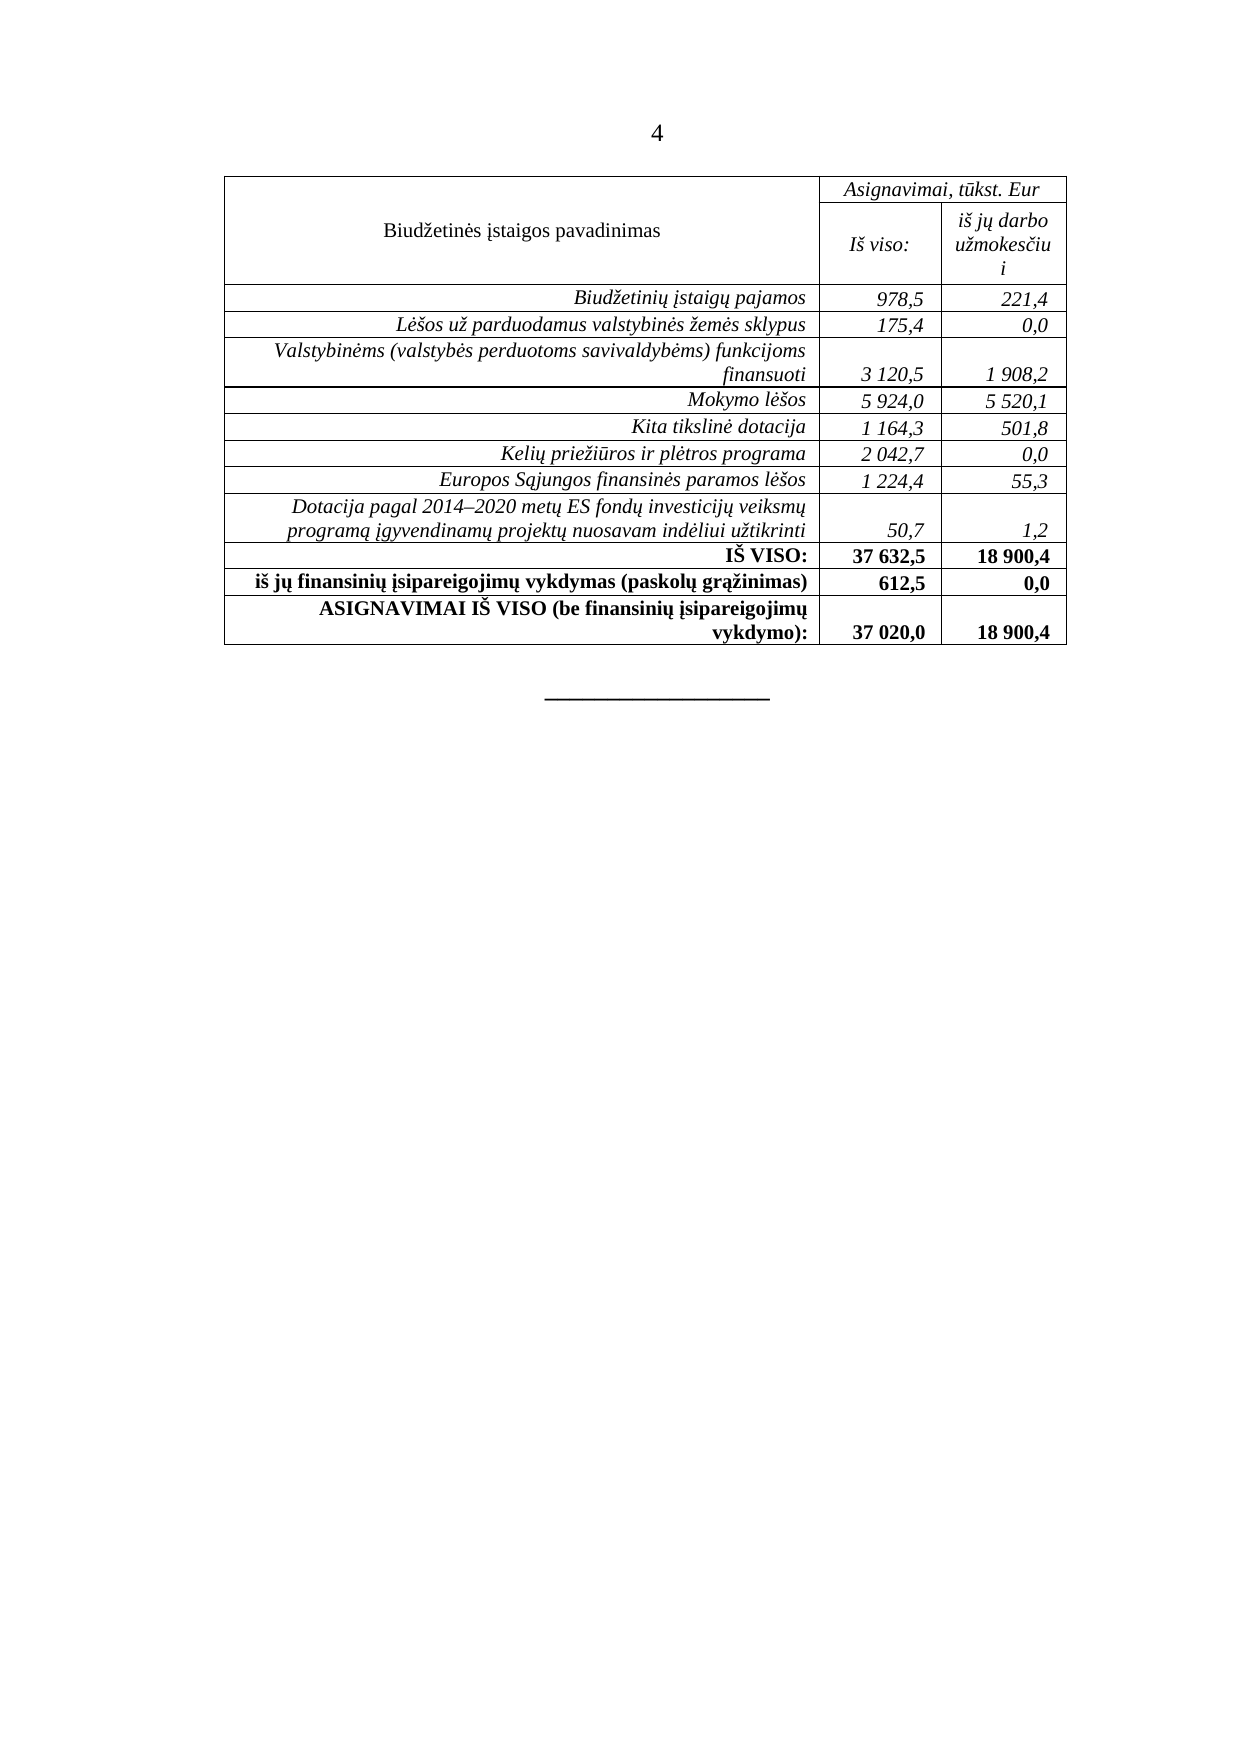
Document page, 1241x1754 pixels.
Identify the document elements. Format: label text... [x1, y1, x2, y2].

table_header Asignavimai, tūkst. Eur [820, 177, 1066, 202]
table_cell 37 020,0 [820, 596, 941, 644]
text __________________ [133, 674, 1181, 703]
table_cell [1067, 413, 1089, 439]
table_cell 5 924,0 [820, 388, 941, 413]
table_cell 3 120,5 [820, 338, 941, 386]
table_cell 1 164,3 [820, 414, 941, 439]
table_cell 18 900,4 [942, 543, 1066, 568]
table_cell Iš viso: [820, 203, 941, 284]
table_cell iš jų darbo užmokesčiui [942, 203, 1066, 284]
table_cell 0,0 [942, 441, 1066, 466]
table_cell [1067, 466, 1089, 493]
table_cell [1067, 311, 1089, 337]
table_cell 50,7 [820, 494, 941, 542]
table_cell Europos Sąjungos finansinės paramos lėšos [225, 467, 819, 493]
table_cell [1067, 440, 1089, 466]
table_cell 0,0 [942, 569, 1066, 595]
table_cell [1067, 595, 1089, 644]
table_cell 978,5 [820, 285, 941, 311]
table_cell 2 042,7 [820, 441, 941, 466]
table_cell [1067, 568, 1089, 595]
table_cell Dotacija pagal 2014–2020 metų ES fondų investicijų veiksmų programą įgyvendinamų projektų nuosavam indėliui užtikrinti [225, 494, 819, 542]
table_cell [1067, 493, 1089, 542]
table_cell ASIGNAVIMAI IŠ VISO (be finansinių įsipareigojimų vykdymo): [225, 596, 819, 644]
table_cell 1,2 [942, 494, 1066, 542]
table_cell [1067, 258, 1089, 284]
table_cell 0,0 [942, 312, 1066, 337]
table_cell 18 900,4 [942, 596, 1066, 644]
table_cell 1 224,4 [820, 467, 941, 493]
table_cell 55,3 [942, 467, 1066, 493]
table_cell [1067, 337, 1089, 386]
table_cell [1067, 386, 1089, 413]
table_cell 612,5 [820, 569, 941, 595]
table_cell [1067, 231, 1089, 257]
table_cell 501,8 [942, 414, 1066, 439]
table_cell Mokymo lėšos [225, 388, 819, 413]
table_cell Kita tikslinė dotacija [225, 414, 819, 439]
table_header [1067, 176, 1089, 202]
table_cell Valstybinėms (valstybės perduotoms savivaldybėms) funkcijoms finansuoti [225, 338, 819, 386]
table_cell 221,4 [942, 285, 1066, 311]
table_cell 37 632,5 [820, 543, 941, 568]
table_cell [1067, 542, 1089, 568]
table_cell [1067, 202, 1089, 231]
table_cell IŠ VISO: [225, 543, 819, 568]
table_header Biudžetinės įstaigos pavadinimas [225, 177, 819, 284]
table_cell 175,4 [820, 312, 941, 337]
table_cell 5 520,1 [942, 388, 1066, 413]
table_cell 1 908,2 [942, 338, 1066, 386]
table_cell [1067, 284, 1089, 311]
table_cell Kelių priežiūros ir plėtros programa [225, 441, 819, 466]
table_cell iš jų finansinių įsipareigojimų vykdymas (paskolų grąžinimas) [225, 569, 819, 595]
table_cell Biudžetinių įstaigų pajamos [225, 285, 819, 311]
table_cell Lėšos už parduodamus valstybinės žemės sklypus [225, 312, 819, 337]
